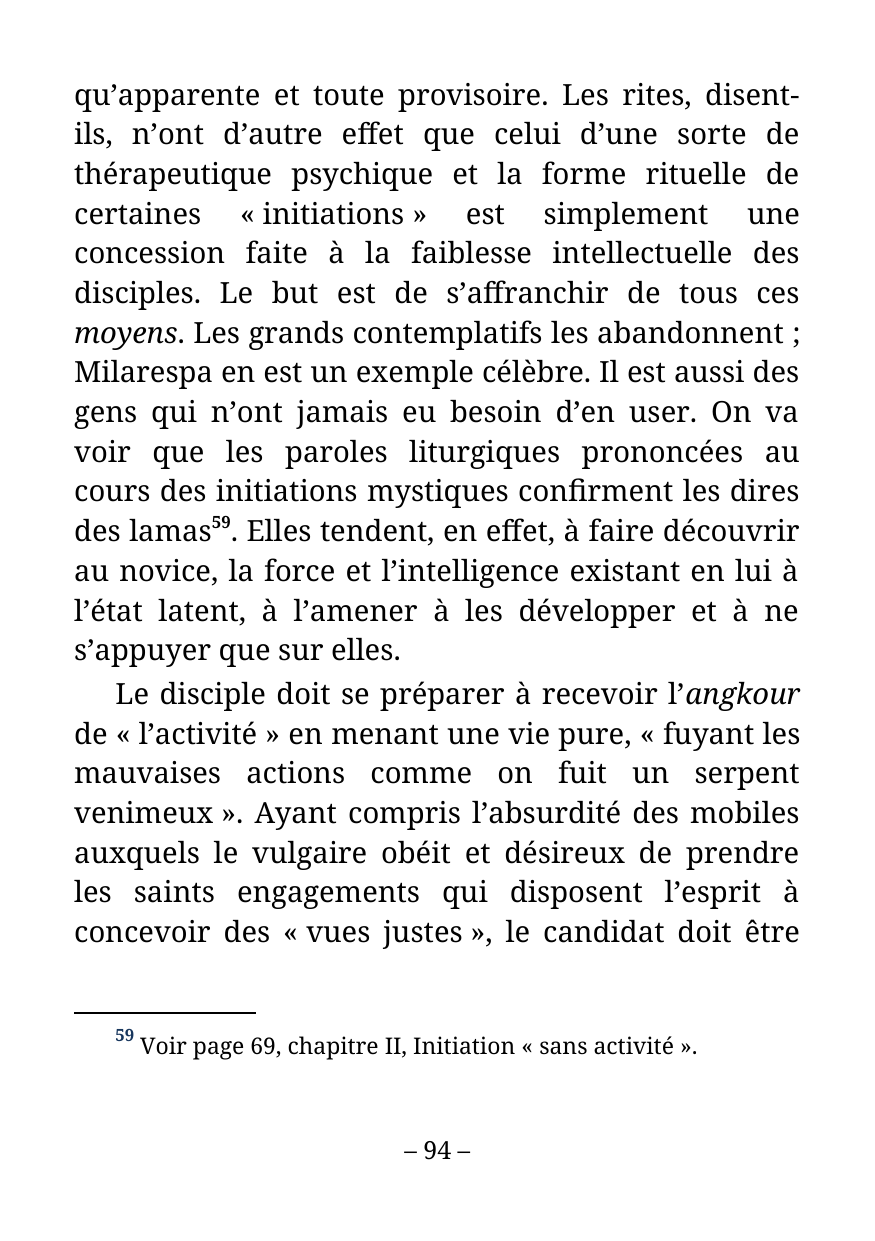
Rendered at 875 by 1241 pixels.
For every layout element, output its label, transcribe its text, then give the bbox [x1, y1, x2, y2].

text Le disciple doit se préparer à recevoir l’angkour de « l’activité » en menant une vie pure, « fuyant les mauvaises actions comme on fuit un serpent venimeux ». Ayant compris l’absurdité des mobiles auxquels le vulgaire obéit et désireux de prendre les saints engagements qui disposent l’esprit à concevoir des « vues justes », le candidat doit être [74, 673, 800, 951]
text Voir page 69, chapitre II, Initiation « sans activité ». [74, 1023, 800, 1063]
text qu’apparente et toute provisoire. Les rites, disent-ils, n’ont d’autre effet que celui d’une sorte de thérapeutique psychique et la forme rituelle de certaines « initiations » est simplement une concession faite à la faiblesse intellectuelle des disciples. Le but est de s’affranchir de tous ces moyens. Les grands contemplatifs les abandonnent ; Milarespa en est un exemple célèbre. Il est aussi des gens qui n’ont jamais eu besoin d’en user. On va voir que les paroles liturgiques prononcées au cours des initiations mystiques confirment les dires des lamas. Elles tendent, en effet, à faire découvrir au novice, la force et l’intelligence existant en lui à l’état latent, à l’amener à les développer et à ne s’appuyer que sur elles. [74, 74, 800, 669]
